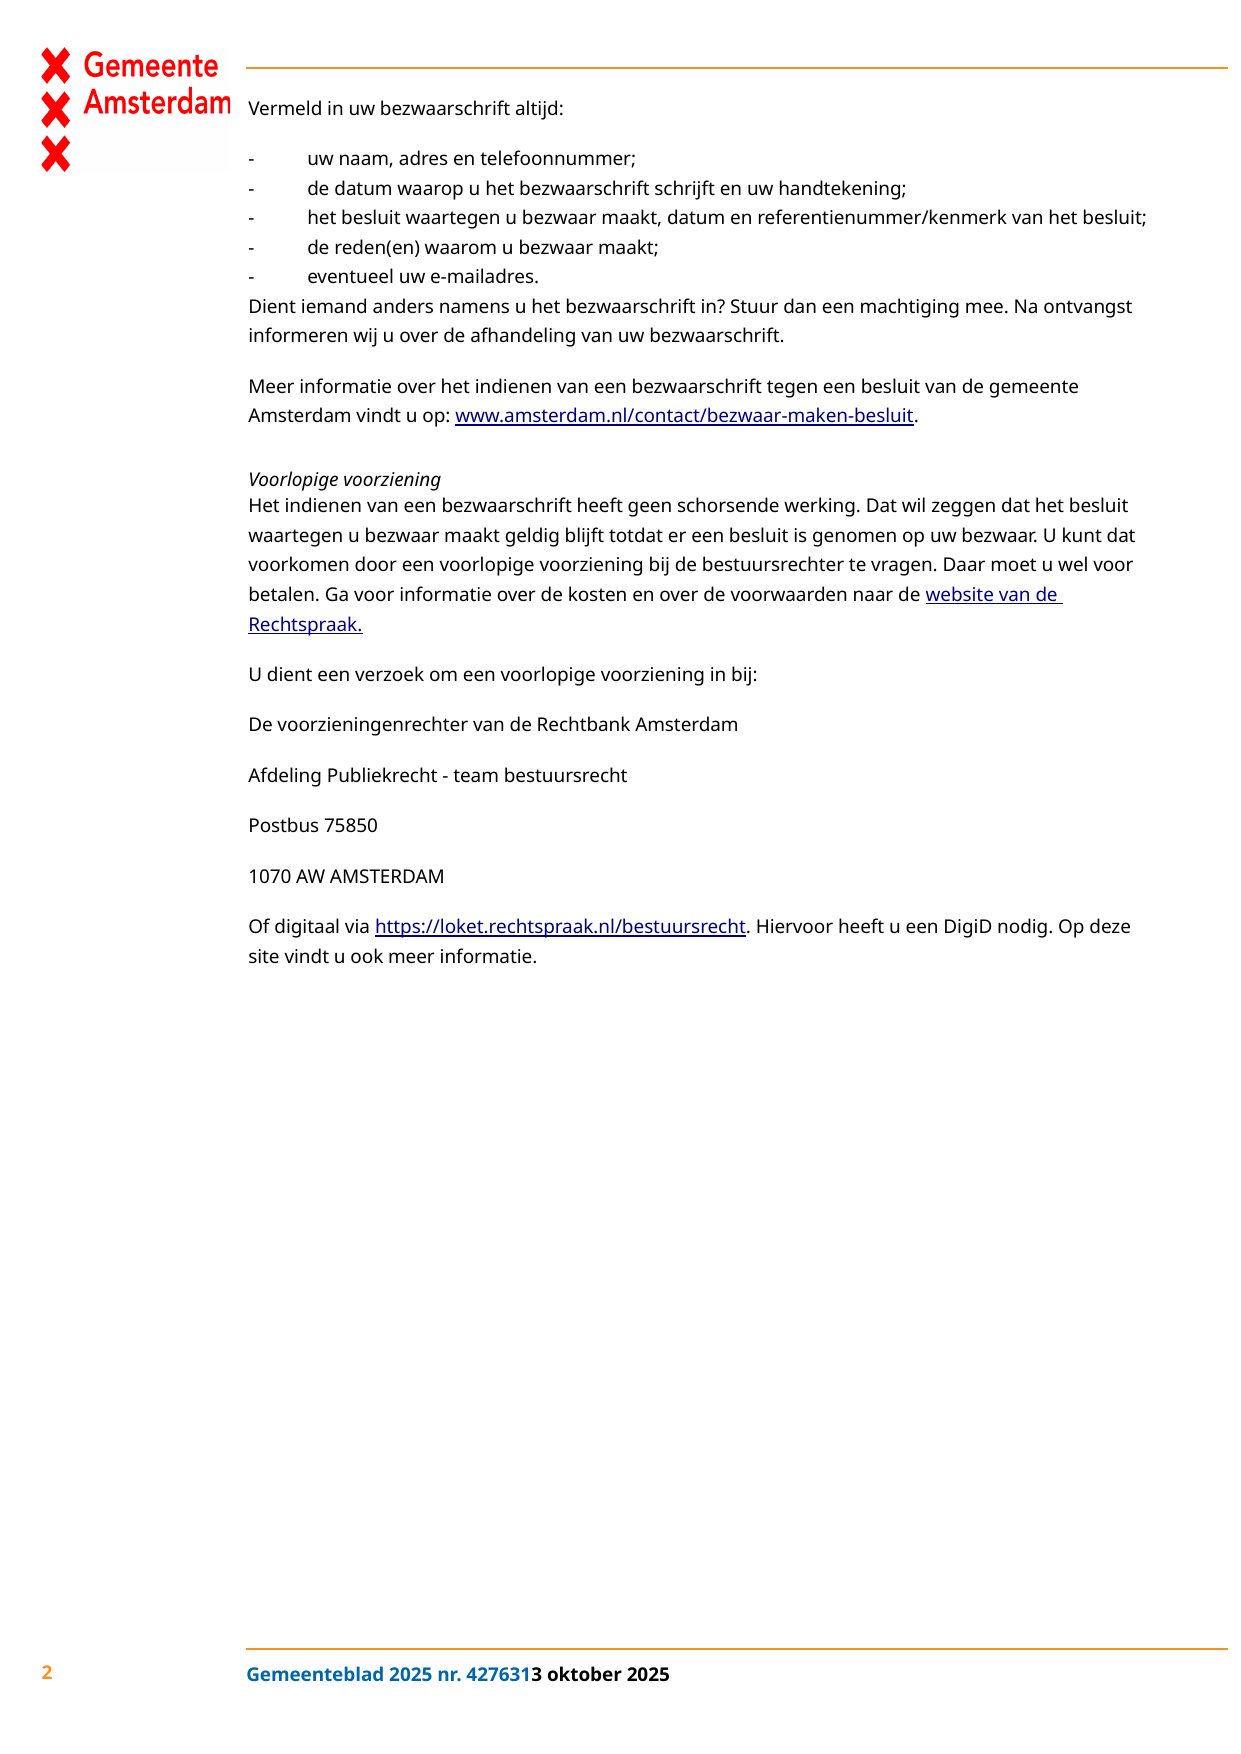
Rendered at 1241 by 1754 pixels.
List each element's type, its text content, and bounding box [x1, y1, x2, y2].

text U dient een verzoek om een voorlopige voorziening in bij: [248, 661, 1152, 687]
text De voorzieningenrechter van de Rechtbank Amsterdam [248, 712, 1152, 737]
list uw naam, adres en telefoonnummer; [248, 145, 1152, 171]
picture [41, 47, 231, 172]
list het besluit waartegen u bezwaar maakt, datum en referentienummer/kenmerk van het besluit; [248, 204, 1152, 230]
list de datum waarop u het bezwaarschrift schrijft en uw handtekening; [248, 175, 1152, 201]
text Dient iemand anders namens u het bezwaarschrift in? Stuur dan een machtiging mee. Na ontvangst informeren wij u over de afhandeling van uw bezwaarschrift. [248, 293, 1152, 348]
text Of digitaal via https://loket.rechtspraak.nl/bestuursrecht. Hiervoor heeft u een DigiD nodig. Op deze site vindt u ook meer informatie. [248, 913, 1152, 968]
list de reden(en) waarom u bezwaar maakt; [248, 234, 1152, 260]
text Het indienen van een bezwaarschrift heeft geen schorsende werking. Dat wil zeggen dat het besluit waartegen u bezwaar maakt geldig blijft totdat er een besluit is genomen op uw bezwaar. U kunt dat voorkomen door een voorlopige voorziening bij de bestuursrechter te vragen. Daar moet u wel voor betalen. Ga voor informatie over de kosten en over de voorwaarden naar de website van de Rechtspraak. [248, 492, 1152, 636]
text Vermeld in uw bezwaarschrift altijd: [248, 95, 1152, 121]
text 1070 AW AMSTERDAM [248, 863, 1152, 888]
text Voorlopige voorziening [248, 467, 1152, 492]
text Meer informatie over het indienen van een bezwaarschrift tegen een besluit van de gemeente Amsterdam vindt u op: www.amsterdam.nl/contact/bezwaar-maken-besluit. [248, 373, 1152, 428]
text Postbus 75850 [248, 812, 1152, 838]
text Afdeling Publiekrecht - team bestuursrecht [248, 762, 1152, 788]
list eventueel uw e-mailadres. [248, 263, 1152, 289]
